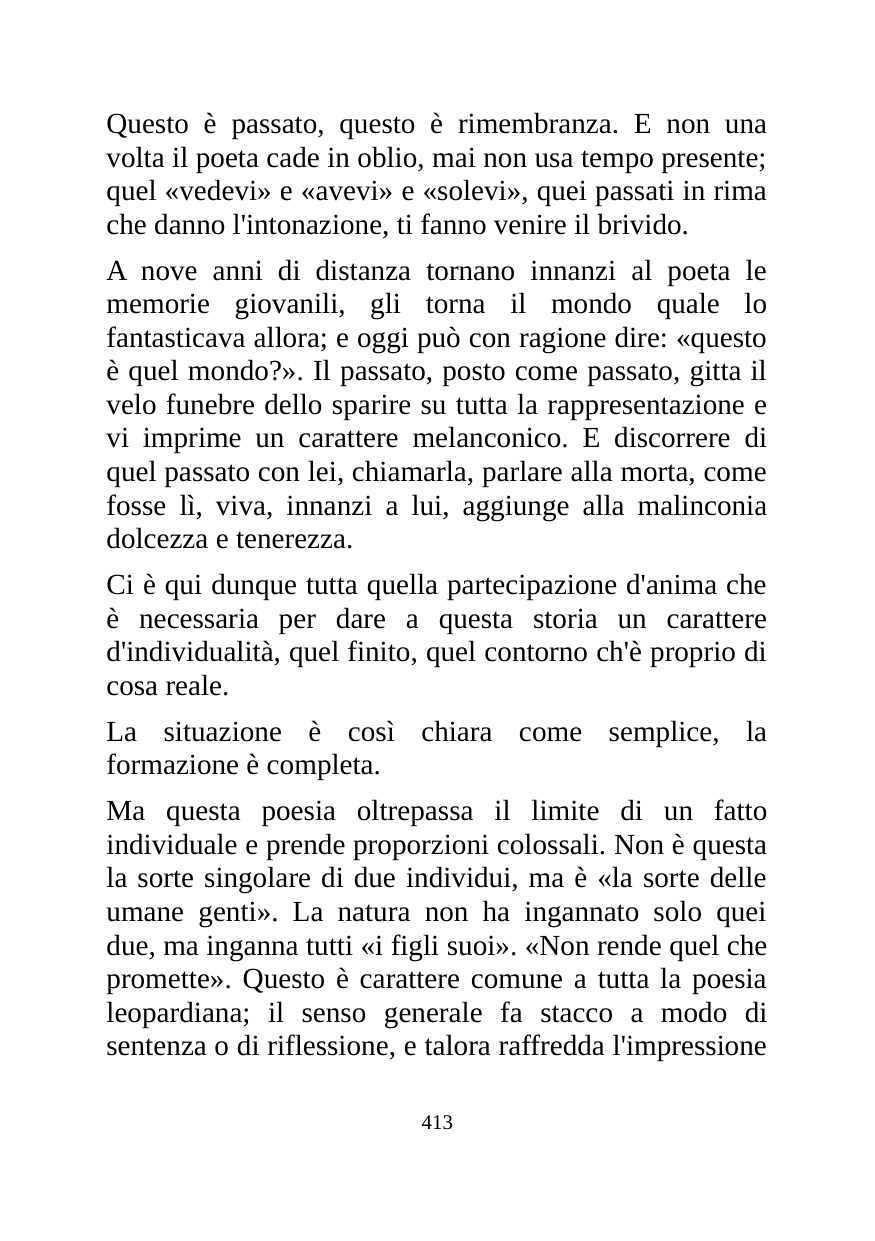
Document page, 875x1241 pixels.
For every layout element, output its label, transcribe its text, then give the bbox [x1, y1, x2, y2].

text Ma questa poesia oltrepassa il limite di un fatto individuale e prende proporzioni colossali. Non è questa la sorte singolare di due individui, ma è «la sorte delle umane genti». La natura non ha ingannato solo quei due, ma inganna tutti «i figli suoi». «Non rende quel che promette». Questo è carattere comune a tutta la poesia leopardiana; il senso generale fa stacco a modo di sentenza o di riflessione, e talora raffredda l'impressione [106, 793, 768, 1062]
text La situazione è così chiara come semplice, la formazione è completa. [106, 714, 768, 781]
text A nove anni di distanza tornano innanzi al poeta le memorie giovanili, gli torna il mondo quale lo fantasticava allora; e oggi può con ragione dire: «questo è quel mondo?». Il passato, posto come passato, gitta il velo funebre dello sparire su tutta la rappresentazione e vi imprime un carattere melanconico. E discorrere di quel passato con lei, chiamarla, parlare alla morta, come fosse lì, viva, innanzi a lui, aggiunge alla malinconia dolcezza e tenerezza. [106, 253, 768, 555]
text Ci è qui dunque tutta quella partecipazione d'anima che è necessaria per dare a questa storia un carattere d'individualità, quel finito, quel contorno ch'è proprio di cosa reale. [106, 567, 768, 701]
text Questo è passato, questo è rimembranza. E non una volta il poeta cade in oblio, mai non usa tempo presente; quel «vedevi» e «avevi» e «solevi», quei passati in rima che danno l'intonazione, ti fanno venire il brivido. [106, 106, 768, 240]
